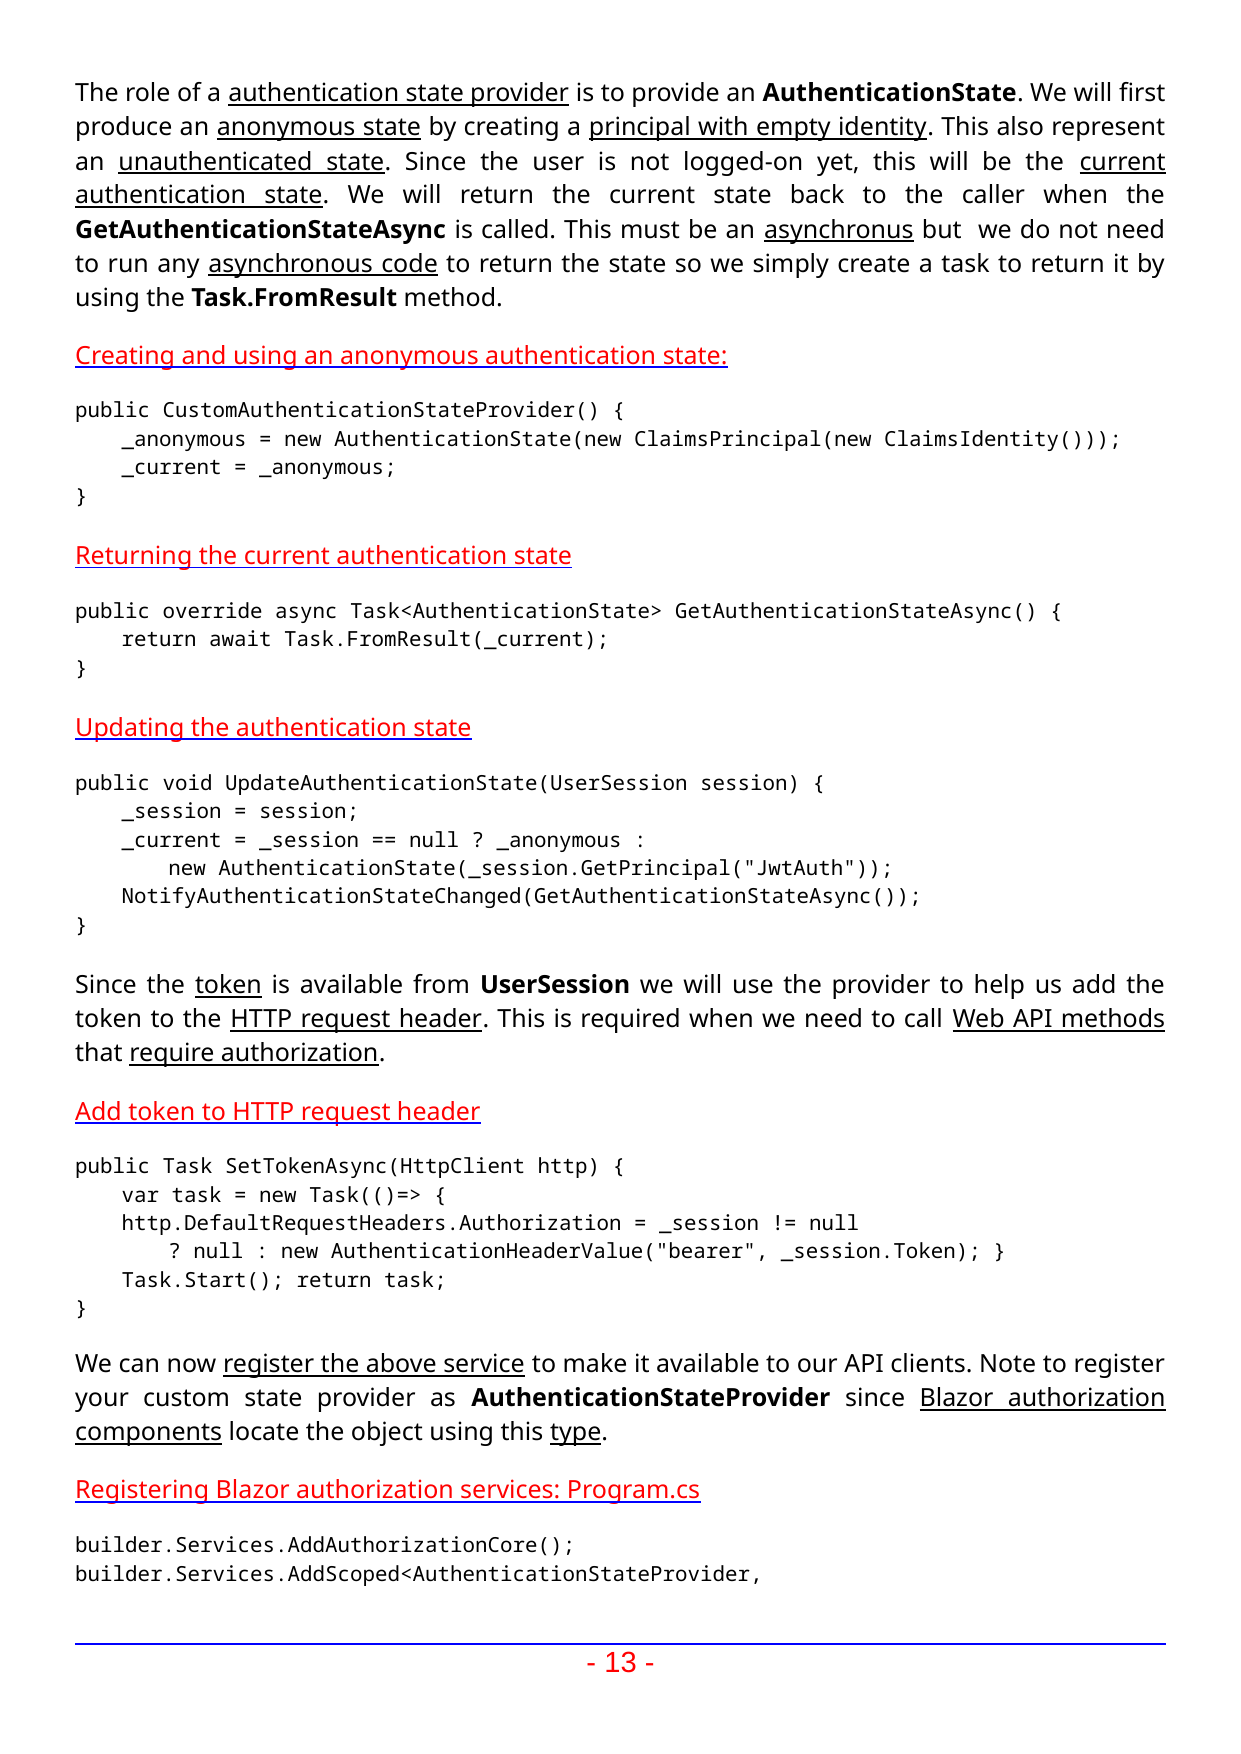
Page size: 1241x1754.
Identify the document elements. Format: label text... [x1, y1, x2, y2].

text Registering Blazor authorization services: Program.cs [75, 1472, 1166, 1506]
text return await Task.FromResult(_current); [75, 624, 1166, 653]
text Creating and using an anonymous authentication state: [75, 337, 1166, 372]
text builder.Services.AddAuthorizationCore(); [75, 1530, 1166, 1559]
text public override async Task<AuthenticationState> GetAuthenticationStateAsync() { [75, 596, 1166, 624]
text builder.Services.AddScoped<AuthenticationStateProvider, [75, 1559, 1166, 1587]
text } [75, 653, 1166, 681]
text public CustomAuthenticationStateProvider() { [75, 396, 1166, 424]
text } [75, 1293, 1166, 1322]
text Task.Start(); return task; [75, 1265, 1166, 1293]
text ? null : new AuthenticationHeaderValue("bearer", _session.Token); } [75, 1237, 1166, 1265]
text Updating the authentication state [75, 710, 1166, 744]
text The role of a authentication state provider is to provide an AuthenticationState. We will first produce an anonymous state by creating a principal with empty identity. This also represent an unauthenticated state. Since the user is not logged-on yet, this will be the current authentication state. We will return the current state back to the caller when the GetAuthenticationStateAsync is called. This must be an asynchronus but we do not need to run any asynchronous code to return the state so we simply create a task to return it by using the Task.FromResult method. [75, 75, 1166, 313]
text _current = _anonymous; [75, 452, 1166, 481]
text _anonymous = new AuthenticationState(new ClaimsPrincipal(new ClaimsIdentity())); [75, 424, 1166, 452]
text } [75, 910, 1166, 938]
text http.DefaultRequestHeaders.Authorization = _session != null [75, 1208, 1166, 1237]
text Since the token is available from UserSession we will use the provider to help us add the token to the HTTP request header. This is required when we need to call Web API methods that require authorization. [75, 967, 1166, 1069]
text public void UpdateAuthenticationState(UserSession session) { [75, 768, 1166, 796]
text public Task SetTokenAsync(HttpClient http) { [75, 1151, 1166, 1180]
text new AuthenticationState(_session.GetPrincipal("JwtAuth")); [75, 853, 1166, 882]
text _current = _session == null ? _anonymous : [75, 825, 1166, 853]
text Returning the current authentication state [75, 538, 1166, 572]
text _session = session; [75, 796, 1166, 825]
text Add token to HTTP request header [75, 1093, 1166, 1127]
text We can now register the above service to make it available to our API clients. Note to register your custom state provider as AuthenticationStateProvider since Blazor authorization components locate the object using this type. [75, 1346, 1166, 1448]
text var task = new Task(()=> { [75, 1180, 1166, 1208]
text NotifyAuthenticationStateChanged(GetAuthenticationStateAsync()); [75, 882, 1166, 910]
text } [75, 481, 1166, 509]
